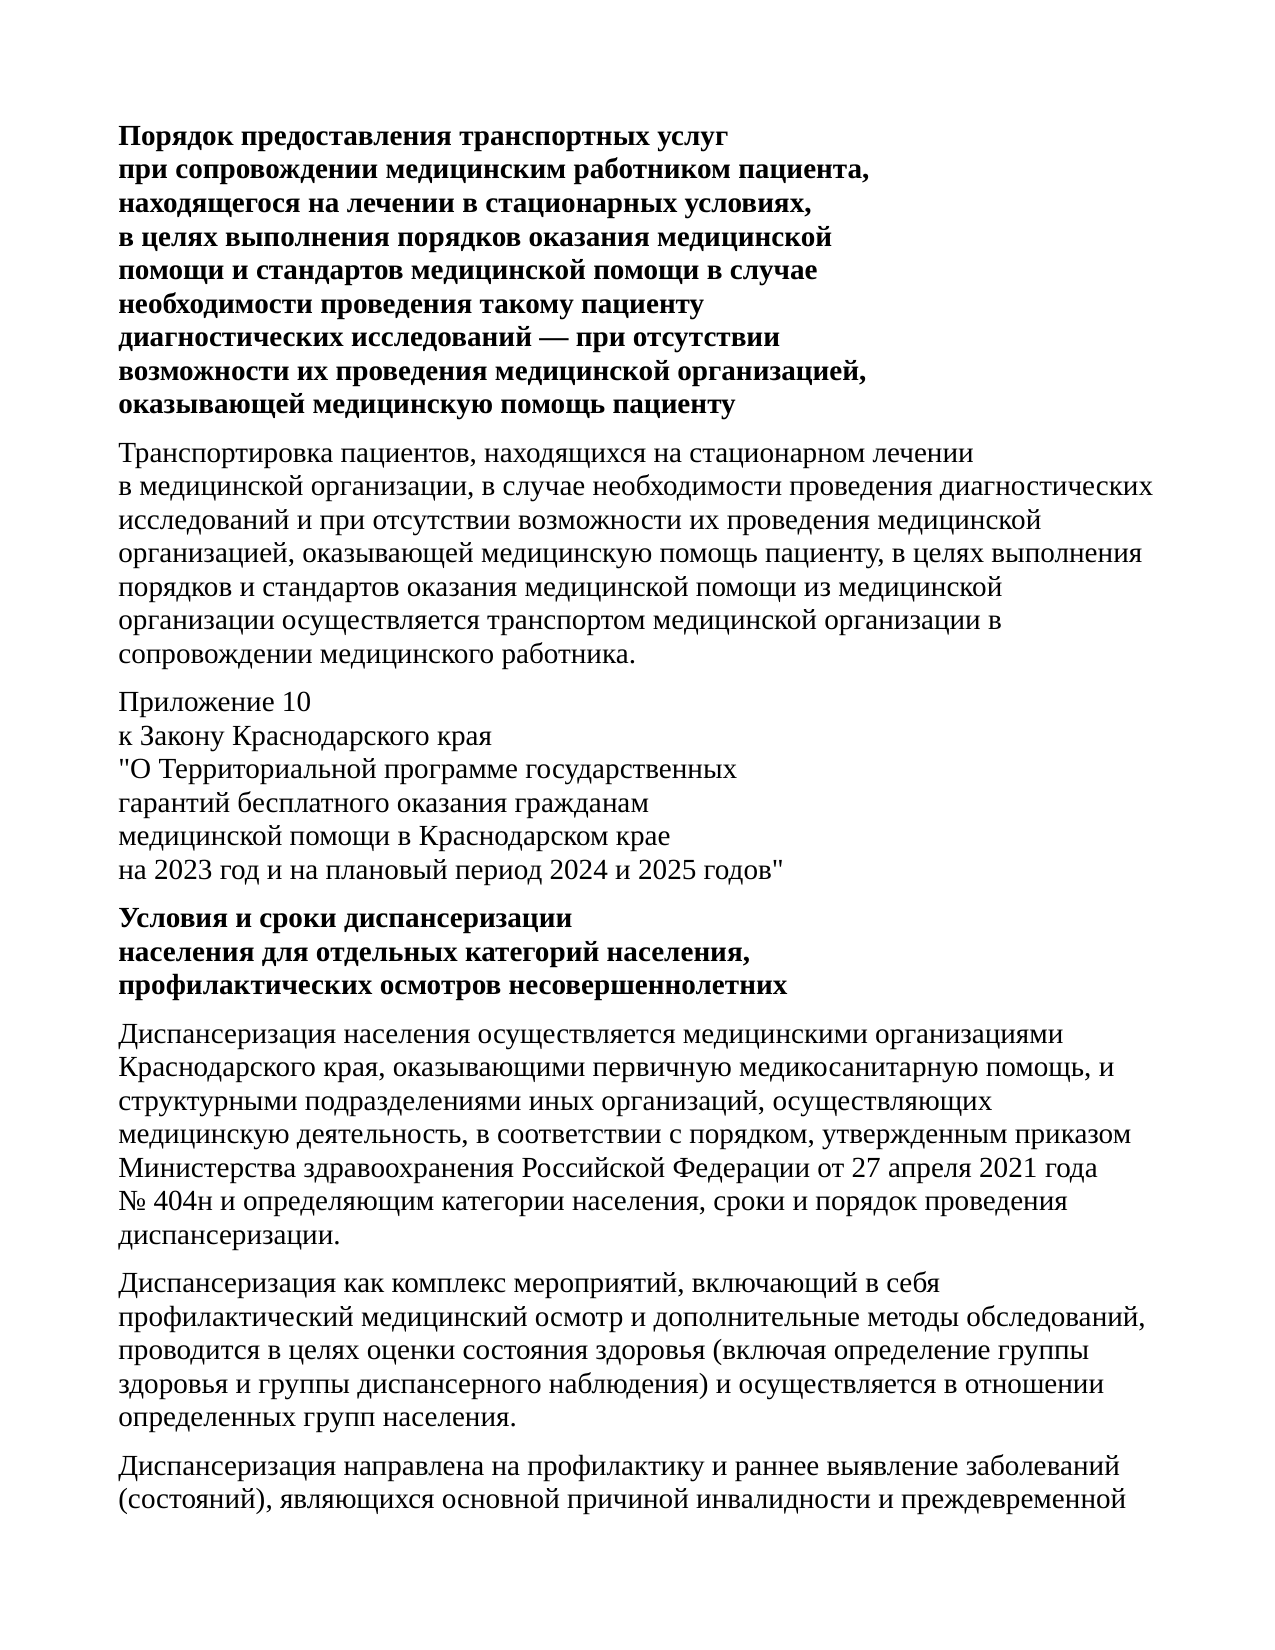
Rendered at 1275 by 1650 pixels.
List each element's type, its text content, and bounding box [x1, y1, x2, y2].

text Условия и сроки диспансеризации населения для отдельных категорий населения, профилактических осмотров несовершеннолетних [118, 900, 1157, 1001]
text Диспансеризация населения осуществляется медицинскими организациями Краснодарского края, оказывающими первичную медикосанитарную помощь, и структурными подразделениями иных организаций, осуществляющих медицинскую деятельность, в соответствии с порядком, утвержденным приказом Министерства здравоохранения Российской Федерации от 27 апреля 2021 года № 404н и определяющим категории населения, сроки и порядок проведения диспансеризации. [118, 1016, 1157, 1251]
text Порядок предоставления транспортных услуг при сопровождении медицинским работником пациента, находящегося на лечении в стационарных условиях, в целях выполнения порядков оказания медицинской помощи и стандартов медицинской помощи в случае необходимости проведения такому пациенту диагностических исследований — при отсутствии возможности их проведения медицинской организацией, оказывающей медицинскую помощь пациенту [118, 118, 1157, 420]
text Приложение 10 к Закону Краснодарского края "О Территориальной программе государственных гарантий бесплатного оказания гражданам медицинской помощи в Краснодарском крае на 2023 год и на плановый период 2024 и 2025 годов" [118, 684, 1157, 886]
text Диспансеризация как комплекс мероприятий, включающий в себя профилактический медицинский осмотр и дополнительные методы обследований, проводится в целях оценки состояния здоровья (включая определение группы здоровья и группы диспансерного наблюдения) и осуществляется в отношении определенных групп населения. [118, 1265, 1157, 1433]
text Транспортировка пациентов, находящихся на стационарном лечении в медицинской организации, в случае необходимости проведения диагностических исследований и при отсутствии возможности их проведения медицинской организацией, оказывающей медицинскую помощь пациенту, в целях выполнения порядков и стандартов оказания медицинской помощи из медицинской организации осуществляется транспортом медицинской организации в сопровождении медицинского работника. [118, 435, 1157, 669]
text Диспансеризация направлена на профилактику и раннее выявление заболеваний (состояний), являющихся основной причиной инвалидности и преждевременной [118, 1448, 1157, 1515]
